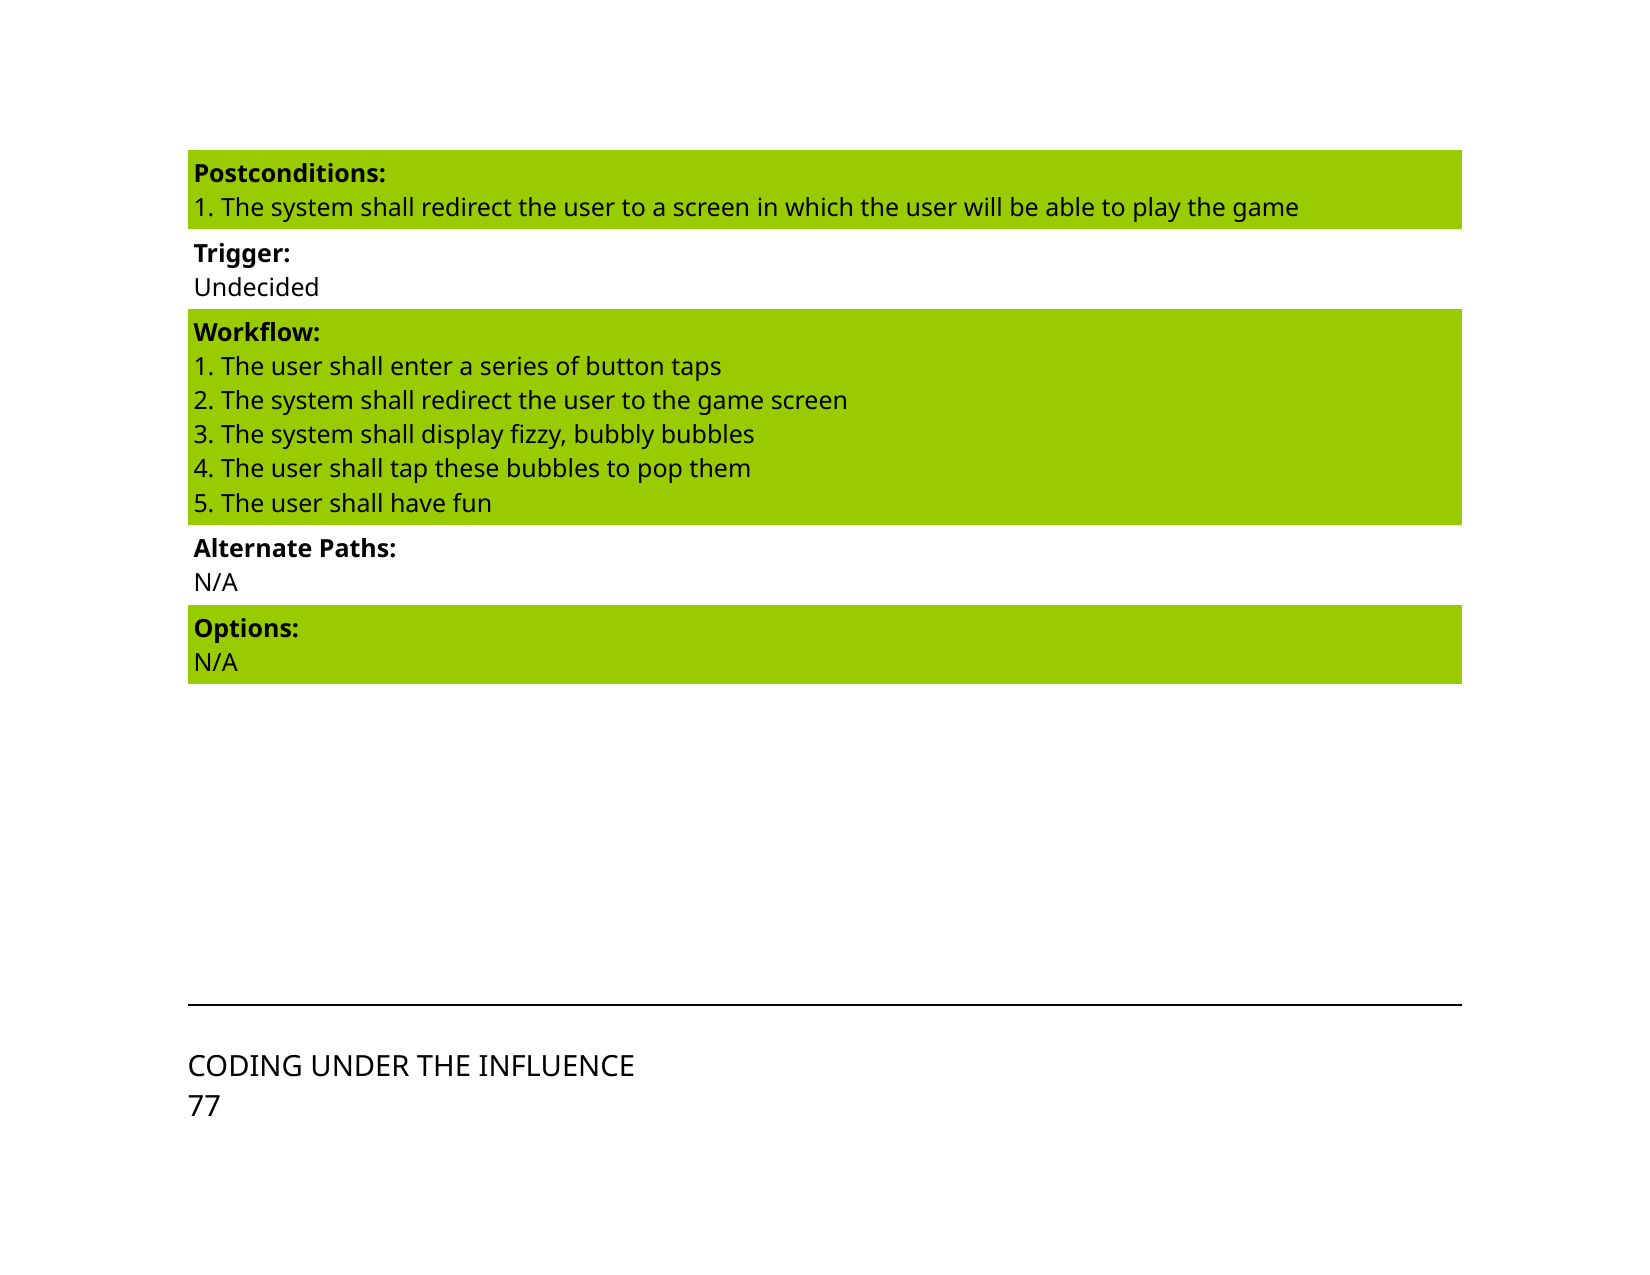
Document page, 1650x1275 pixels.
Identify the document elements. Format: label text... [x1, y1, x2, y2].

table_cell Options: N/A [188, 605, 1462, 684]
table_cell Trigger: Undecided [188, 230, 1462, 309]
table_cell Postconditions: 1. The system shall redirect the user to a screen in which the user will be able to play the game [188, 150, 1462, 229]
table_cell Workflow: 1. The user shall enter a series of button taps 2. The system shall redirect the user to the game screen 3. The system shall display fizzy, bubbly bubbles 4. The user shall tap these bubbles to pop them 5. The user shall have fun [188, 309, 1462, 525]
table_cell Alternate Paths: N/A [188, 525, 1462, 604]
